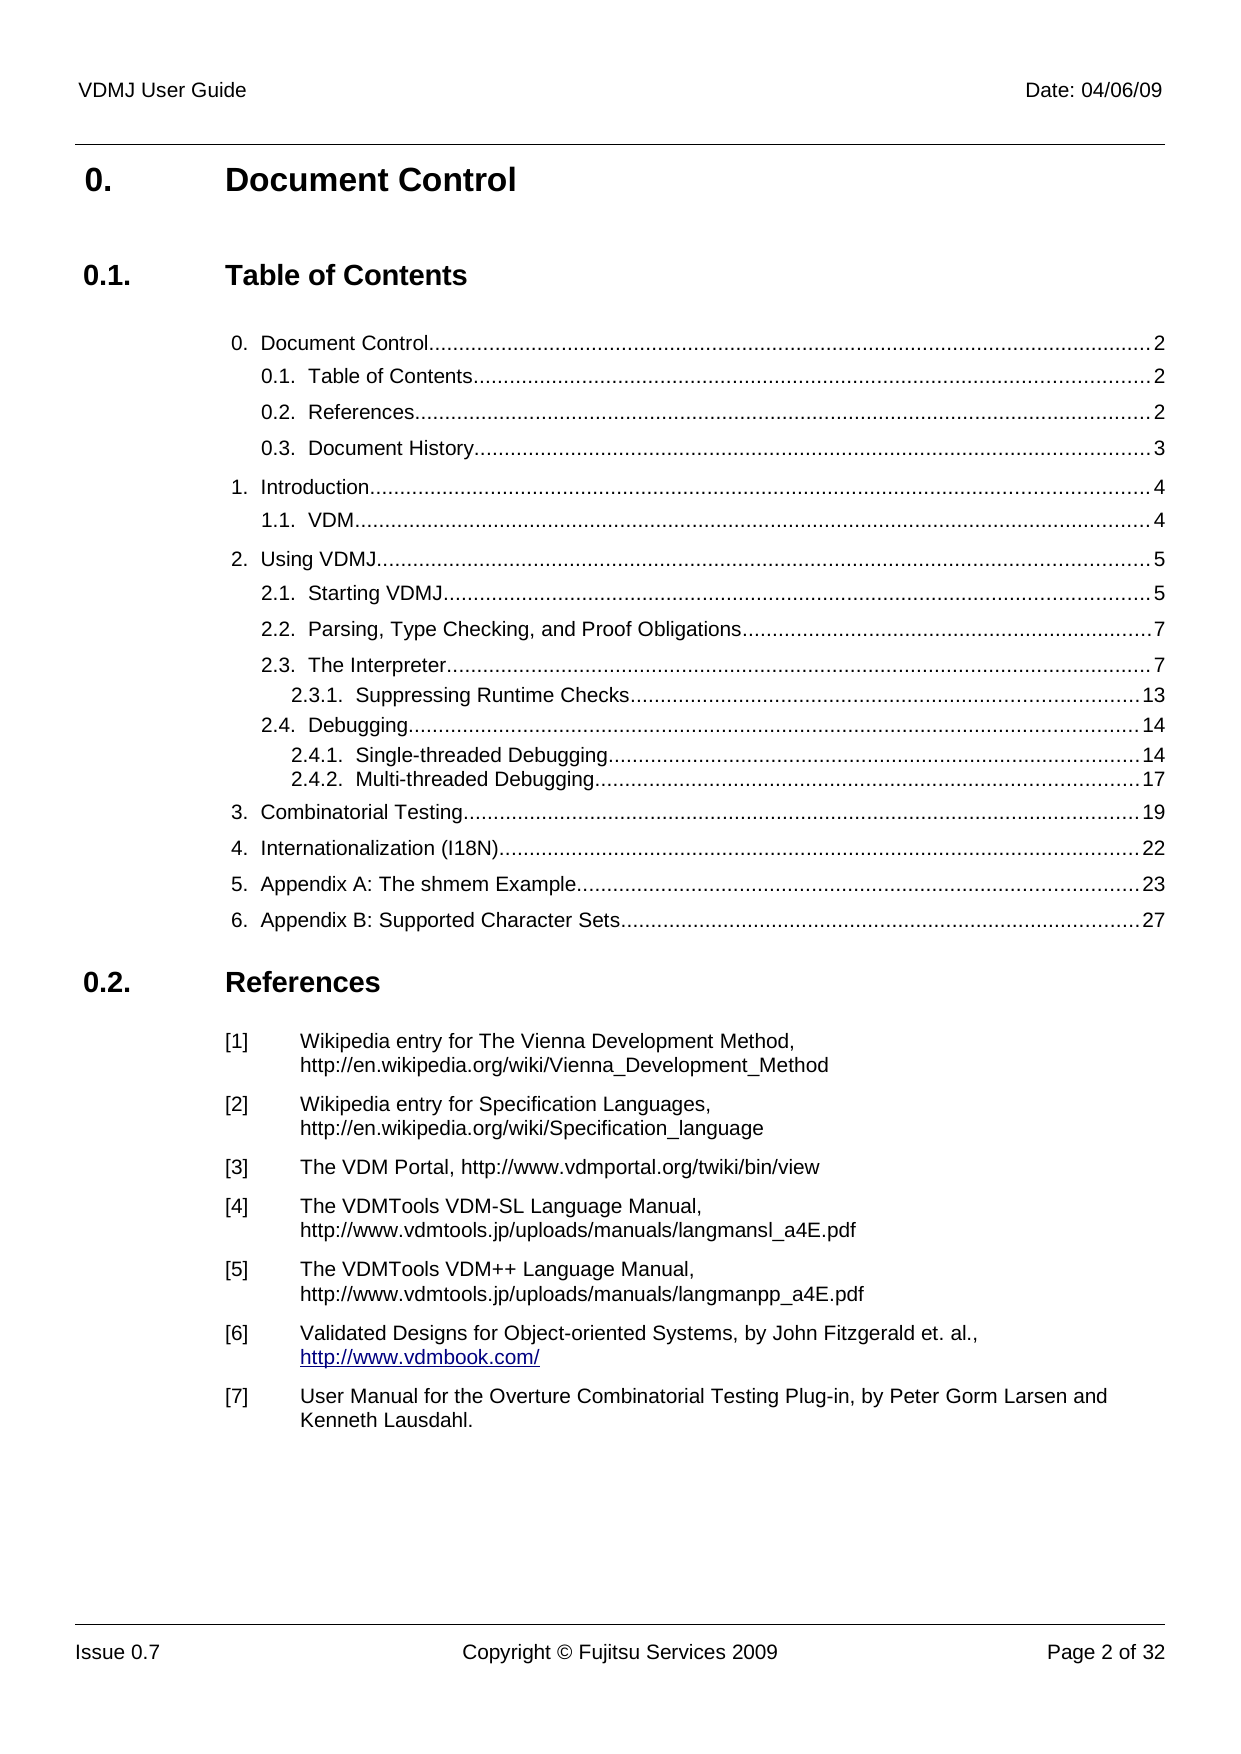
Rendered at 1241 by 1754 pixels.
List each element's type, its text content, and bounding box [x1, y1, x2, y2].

text 2.1. Starting VDMJ 5 [255, 581, 1165, 604]
list Wikipedia entry for The Vienna Development Method, http://en.wikipedia.org/wiki/Vienna_Development_Method [225, 1029, 1165, 1077]
text 0. Document Control 2 [225, 331, 1165, 355]
list User Manual for the Overture Combinatorial Testing Plug-in, by Peter Gorm Larsen and Kenneth Lausdahl. [225, 1384, 1165, 1432]
text 5. Appendix A: The shmem Example 23 [225, 872, 1165, 896]
list The VDMTools VDM++ Language Manual, http://www.vdmtools.jp/uploads/manuals/langmanpp_a4E.pdf [225, 1257, 1165, 1306]
text 0.3. Document History 3 [255, 436, 1165, 460]
subtitle Table of Contents [75, 258, 1165, 292]
text 0.1. Table of Contents 2 [255, 364, 1165, 388]
text 1.1. VDM 4 [255, 508, 1165, 532]
text 2.2. Parsing, Type Checking, and Proof Obligations 7 [255, 617, 1165, 641]
text 0.2. References 2 [255, 400, 1165, 424]
list Wikipedia entry for Specification Languages, http://en.wikipedia.org/wiki/Specification_language [225, 1092, 1165, 1140]
text 6. Appendix B: Supported Character Sets 27 [225, 908, 1165, 932]
text 1. Introduction 4 [225, 475, 1165, 499]
list Validated Designs for Object-oriented Systems, by John Fitzgerald et. al., http://www.vdmbook.com/ [225, 1321, 1165, 1369]
text 3. Combinatorial Testing 19 [225, 800, 1165, 824]
text 2.4. Debugging 14 [255, 713, 1165, 737]
list The VDMTools VDM-SL Language Manual, http://www.vdmtools.jp/uploads/manuals/langmansl_a4E.pdf [225, 1194, 1165, 1242]
subtitle References [75, 965, 1165, 999]
list The VDM Portal, http://www.vdmportal.org/twiki/bin/view [225, 1155, 1165, 1179]
text 2. Using VDMJ 5 [225, 547, 1165, 571]
subtitle Document Control [75, 160, 1165, 198]
text 4. Internationalization (I18N) 22 [225, 836, 1165, 860]
text 2.4.2. Multi-threaded Debugging 17 [285, 767, 1165, 791]
text 2.3.1. Suppressing Runtime Checks 13 [285, 683, 1165, 707]
text 2.3. The Interpreter 7 [255, 653, 1165, 677]
text 2.4.1. Single-threaded Debugging 14 [285, 743, 1165, 767]
